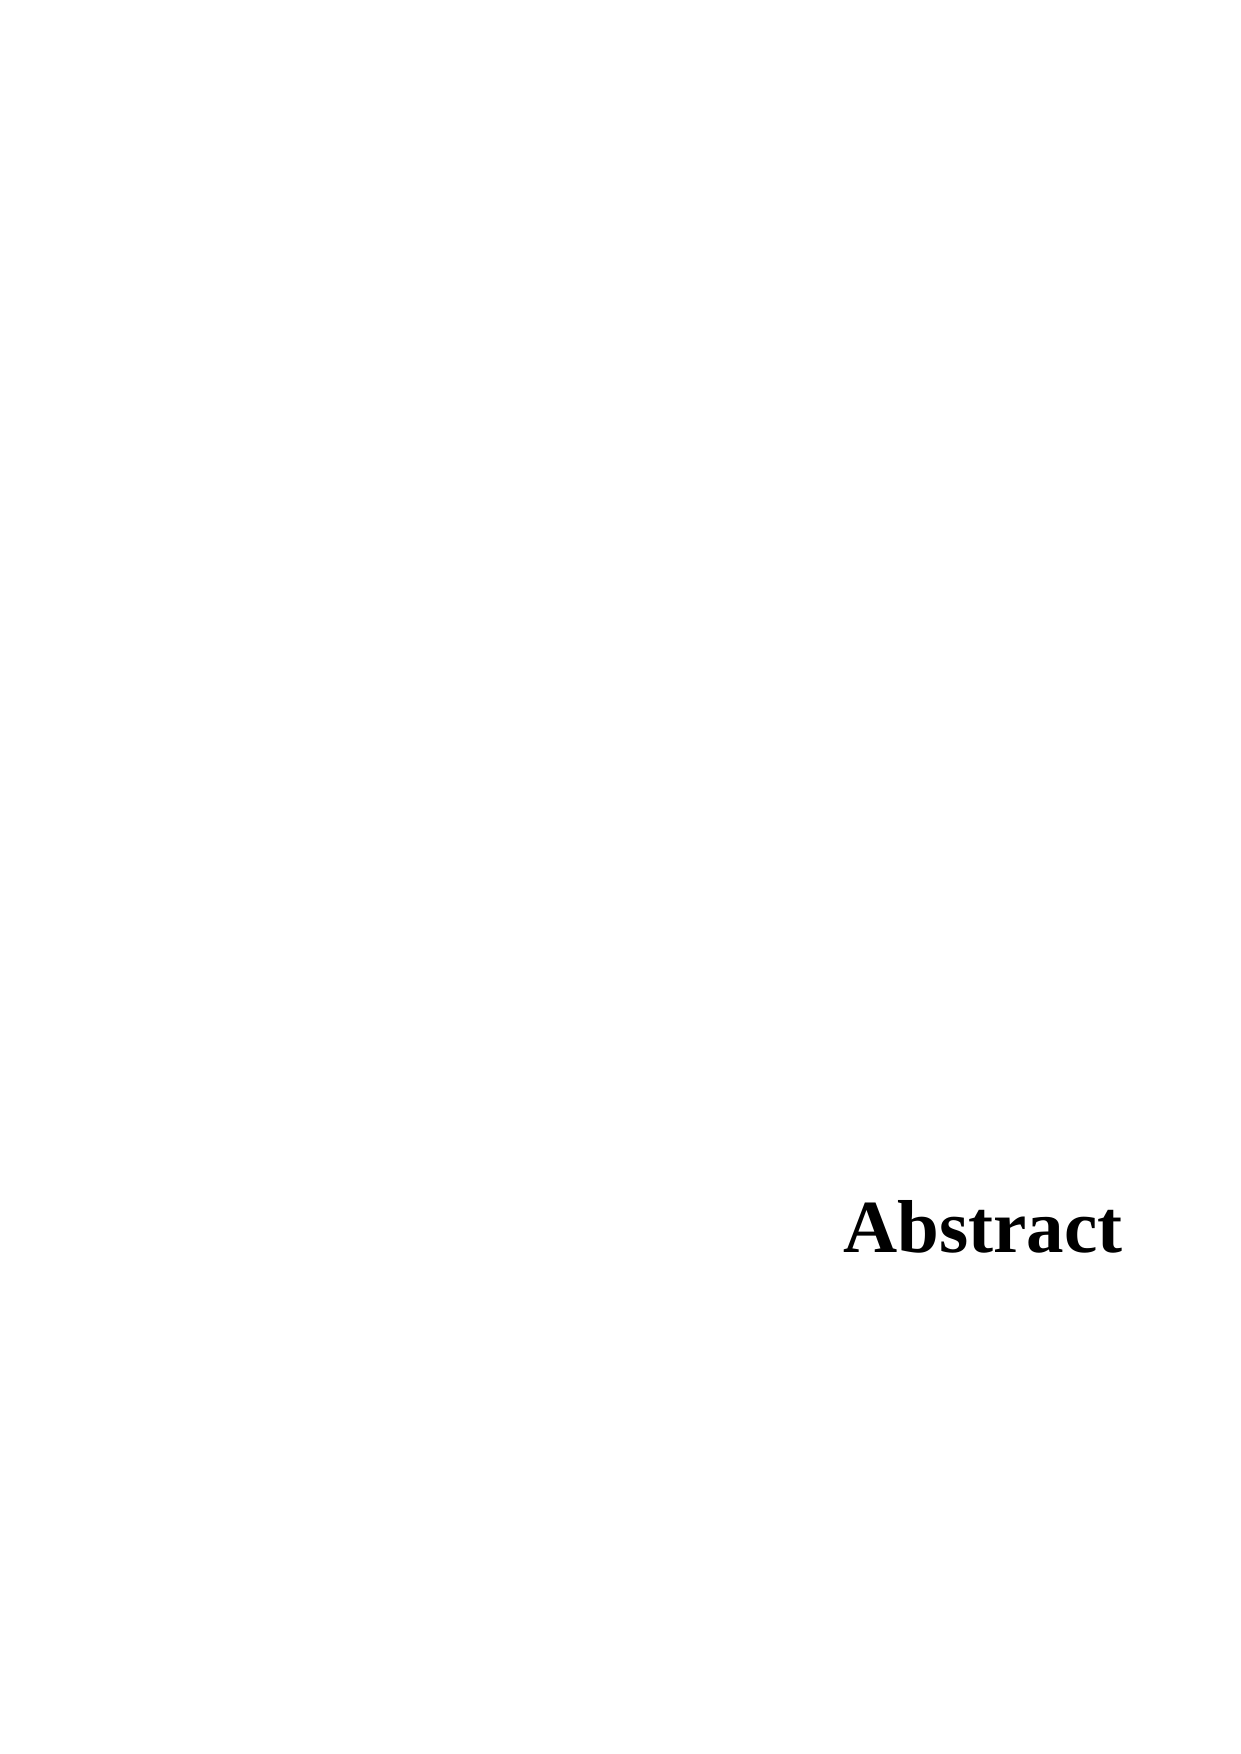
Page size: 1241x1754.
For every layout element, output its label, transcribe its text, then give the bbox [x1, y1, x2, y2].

subtitle Abstract [118, 1182, 1122, 1269]
